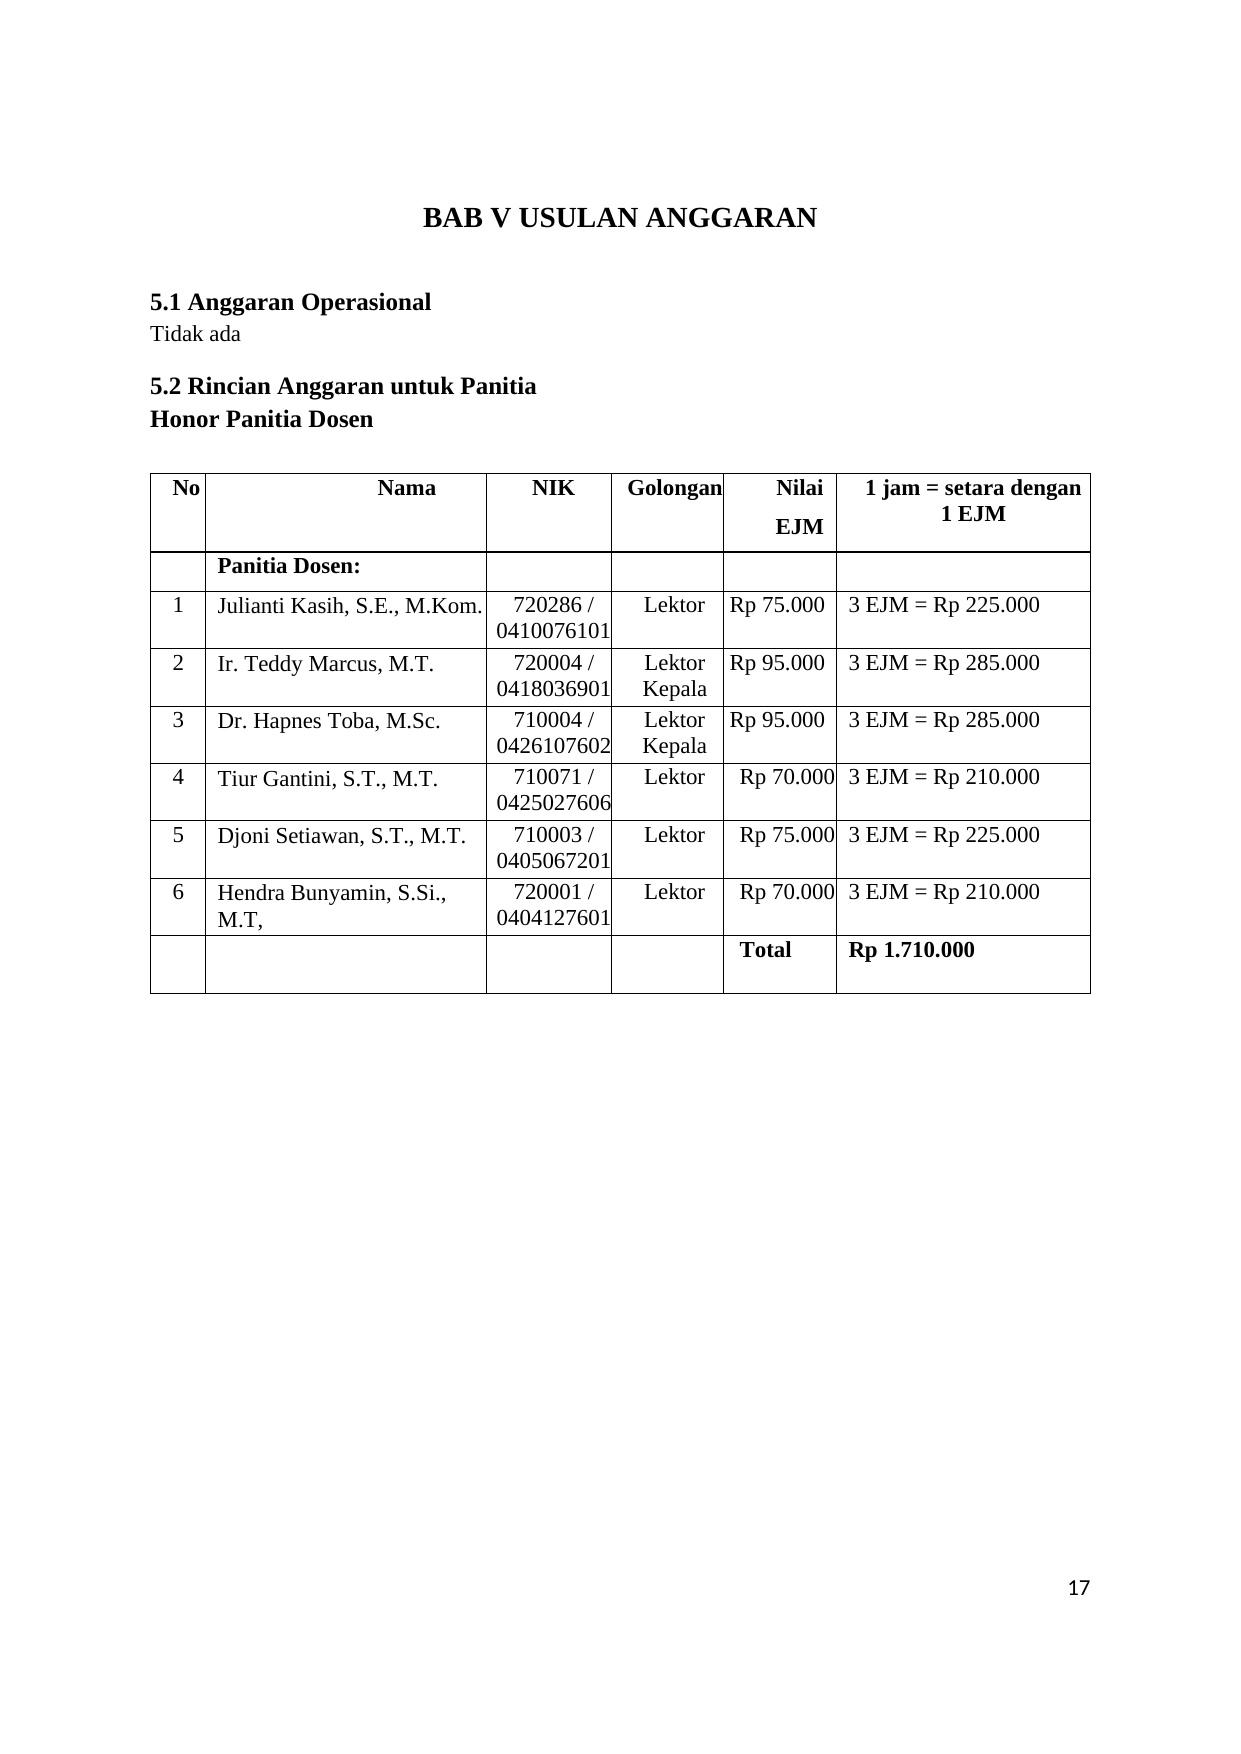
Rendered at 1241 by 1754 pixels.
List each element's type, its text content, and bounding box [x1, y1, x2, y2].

table_cell [206, 936, 486, 993]
table_cell Rp 70.000 [724, 879, 836, 935]
table_header Nama [206, 474, 486, 551]
table_cell Hendra Bunyamin, S.Si., M.T, [206, 879, 486, 935]
table_cell Rp 75.000 [724, 592, 836, 648]
table_cell 3 EJM = Rp 225.000 [837, 821, 1090, 878]
table_cell 3 EJM = Rp 225.000 [837, 592, 1090, 648]
table_header 1 jam = setara dengan 1 EJM [837, 474, 1090, 551]
table_cell Lektor [612, 821, 723, 878]
table_cell Rp 1.710.000 [837, 936, 1090, 993]
table_header Nilai EJM [724, 474, 836, 551]
table_cell 720286 / 0410076101 [487, 592, 611, 648]
table_cell 4 [151, 764, 205, 820]
subtitle BAB V USULAN ANGGARAN [150, 200, 1090, 233]
table_cell Lektor Kepala [612, 707, 723, 763]
table_header NIK [487, 474, 611, 551]
table_header Golongan [612, 474, 723, 551]
table_cell [151, 936, 205, 993]
table_cell [151, 553, 205, 591]
subtitle 5.1 Anggaran Operasional [150, 287, 1090, 316]
table_cell Dr. Hapnes Toba, M.Sc. [206, 707, 486, 763]
table_cell Lektor [612, 592, 723, 648]
table_cell [612, 936, 723, 993]
table_cell Rp 70.000 [724, 764, 836, 820]
subtitle 5.2 Rincian Anggaran untuk Panitia [150, 371, 1090, 400]
table_cell Djoni Setiawan, S.T., M.T. [206, 821, 486, 878]
table_cell Julianti Kasih, S.E., M.Kom. [206, 592, 486, 648]
text Honor Panitia Dosen [150, 404, 1090, 433]
table_cell [487, 936, 611, 993]
table_cell 3 EJM = Rp 210.000 [837, 879, 1090, 935]
table_cell Rp 95.000 [724, 707, 836, 763]
table_cell [837, 553, 1090, 591]
table_cell Ir. Teddy Marcus, M.T. [206, 649, 486, 706]
table_cell 3 [151, 707, 205, 763]
table_cell 710003 / 0405067201 [487, 821, 611, 878]
table_cell Total [724, 936, 836, 993]
table_cell 2 [151, 649, 205, 706]
table_cell 710071 / 0425027606 [487, 764, 611, 820]
table_header No [151, 474, 205, 551]
table_cell 720001 / 0404127601 [487, 879, 611, 935]
table_cell 3 EJM = Rp 285.000 [837, 707, 1090, 763]
table_cell Panitia Dosen: [206, 553, 486, 591]
table_cell Rp 75.000 [724, 821, 836, 878]
table_cell Rp 95.000 [724, 649, 836, 706]
table_cell Lektor Kepala [612, 649, 723, 706]
table_cell 5 [151, 821, 205, 878]
table_cell Lektor [612, 879, 723, 935]
table_cell [612, 553, 723, 591]
table_cell 6 [151, 879, 205, 935]
table_cell [724, 553, 836, 591]
text Tidak ada [150, 320, 1090, 347]
table_cell 720004 / 0418036901 [487, 649, 611, 706]
table_cell [487, 553, 611, 591]
table_cell 3 EJM = Rp 210.000 [837, 764, 1090, 820]
table_cell 3 EJM = Rp 285.000 [837, 649, 1090, 706]
table_cell Tiur Gantini, S.T., M.T. [206, 764, 486, 820]
table_cell 710004 / 0426107602 [487, 707, 611, 763]
table_cell Lektor [612, 764, 723, 820]
table_cell 1 [151, 592, 205, 648]
